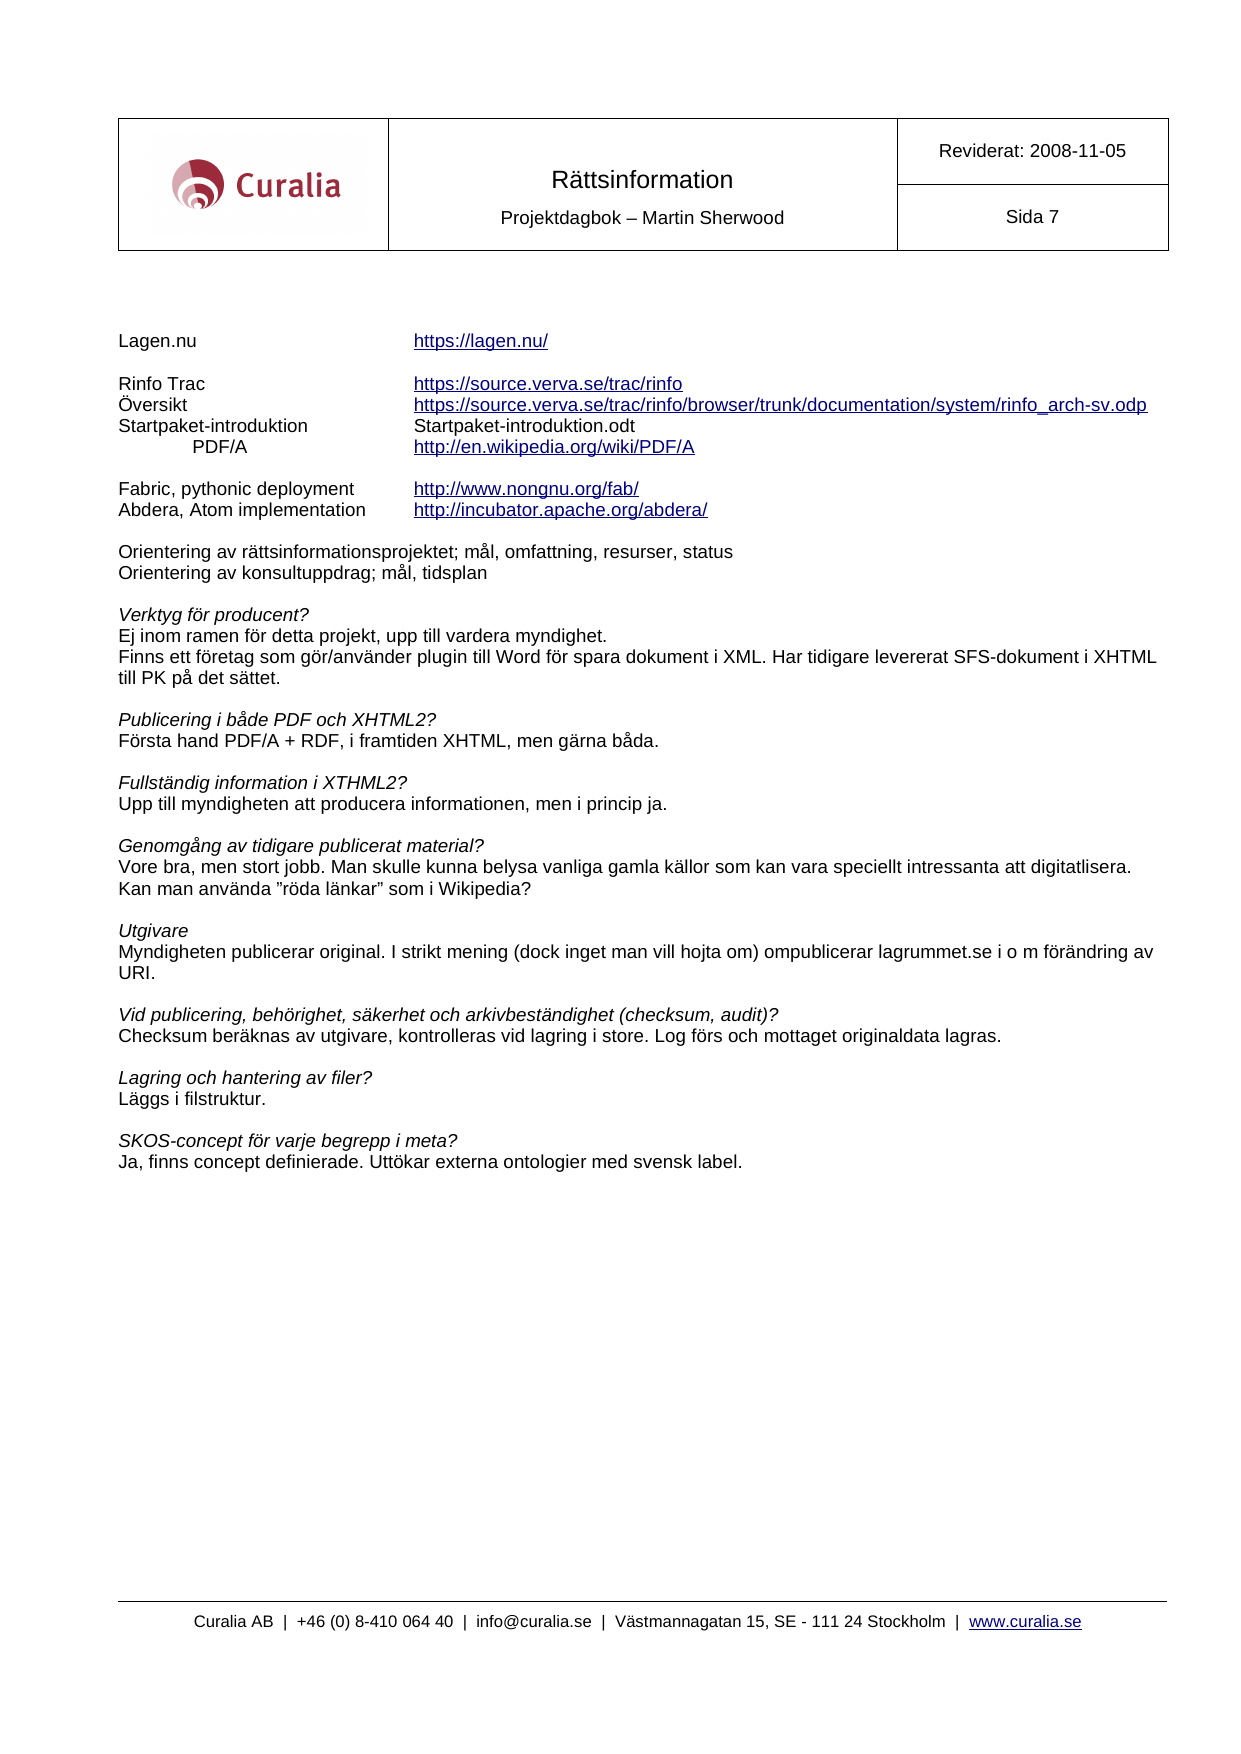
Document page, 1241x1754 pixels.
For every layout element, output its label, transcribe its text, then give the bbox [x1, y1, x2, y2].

text Genomgång av tidigare publicerat material? [118, 836, 1163, 857]
text Översikt https://source.verva.se/trac/rinfo/browser/trunk/documentation/system/rinfo_arch-sv.odp [118, 394, 1163, 415]
text Upp till myndigheten att producera informationen, men i princip ja. [118, 794, 1163, 815]
picture [146, 134, 367, 235]
text Vid publicering, behörighet, säkerhet och arkivbeständighet (checksum, audit)? [118, 1004, 1163, 1025]
text Ja, finns concept definierade. Uttökar externa ontologier med svensk label. [118, 1151, 1163, 1172]
text Publicering i både PDF och XHTML2? [118, 709, 1163, 731]
text Utgivare [118, 920, 1163, 941]
text Fabric, pythonic deployment http://www.nongnu.org/fab/ [118, 478, 1163, 499]
text Ej inom ramen för detta projekt, upp till vardera myndighet. [118, 625, 1163, 646]
text Lagen.nu https://lagen.nu/ [118, 331, 1163, 352]
text Finns ett företag som gör/använder plugin till Word för spara dokument i XML. Har tidigare levererat SFS-dokument i XHTML till PK på det sättet. [118, 646, 1163, 688]
text Startpaket-introduktion Startpaket-introduktion.odt [118, 415, 1163, 436]
text Lagring och hantering av filer? [118, 1067, 1163, 1088]
text Rinfo Trac https://source.verva.se/trac/rinfo [118, 373, 1163, 394]
text Myndigheten publicerar original. I strikt mening (dock inget man vill hojta om) ompublicerar lagrummet.se i o m förändring av URI. [118, 941, 1163, 983]
text Abdera, Atom implementation http://incubator.apache.org/abdera/ [118, 499, 1163, 520]
text Orientering av konsultuppdrag; mål, tidsplan [118, 562, 1163, 583]
text Kan man använda ”röda länkar” som i Wikipedia? [118, 878, 1163, 899]
text Fullständig information i XTHML2? [118, 773, 1163, 794]
text Checksum beräknas av utgivare, kontrolleras vid lagring i store. Log förs och mottaget originaldata lagras. [118, 1025, 1163, 1046]
text Verktyg för producent? [118, 604, 1163, 625]
text Läggs i filstruktur. [118, 1088, 1163, 1109]
text Orientering av rättsinformationsprojektet; mål, omfattning, resurser, status [118, 541, 1163, 562]
text Vore bra, men stort jobb. Man skulle kunna belysa vanliga gamla källor som kan vara speciellt intressanta att digitatlisera. [118, 857, 1163, 878]
text Första hand PDF/A + RDF, i framtiden XHTML, men gärna båda. [118, 731, 1163, 752]
text PDF/A http://en.wikipedia.org/wiki/PDF/A [118, 436, 1163, 457]
text SKOS-concept för varje begrepp i meta? [118, 1130, 1163, 1151]
